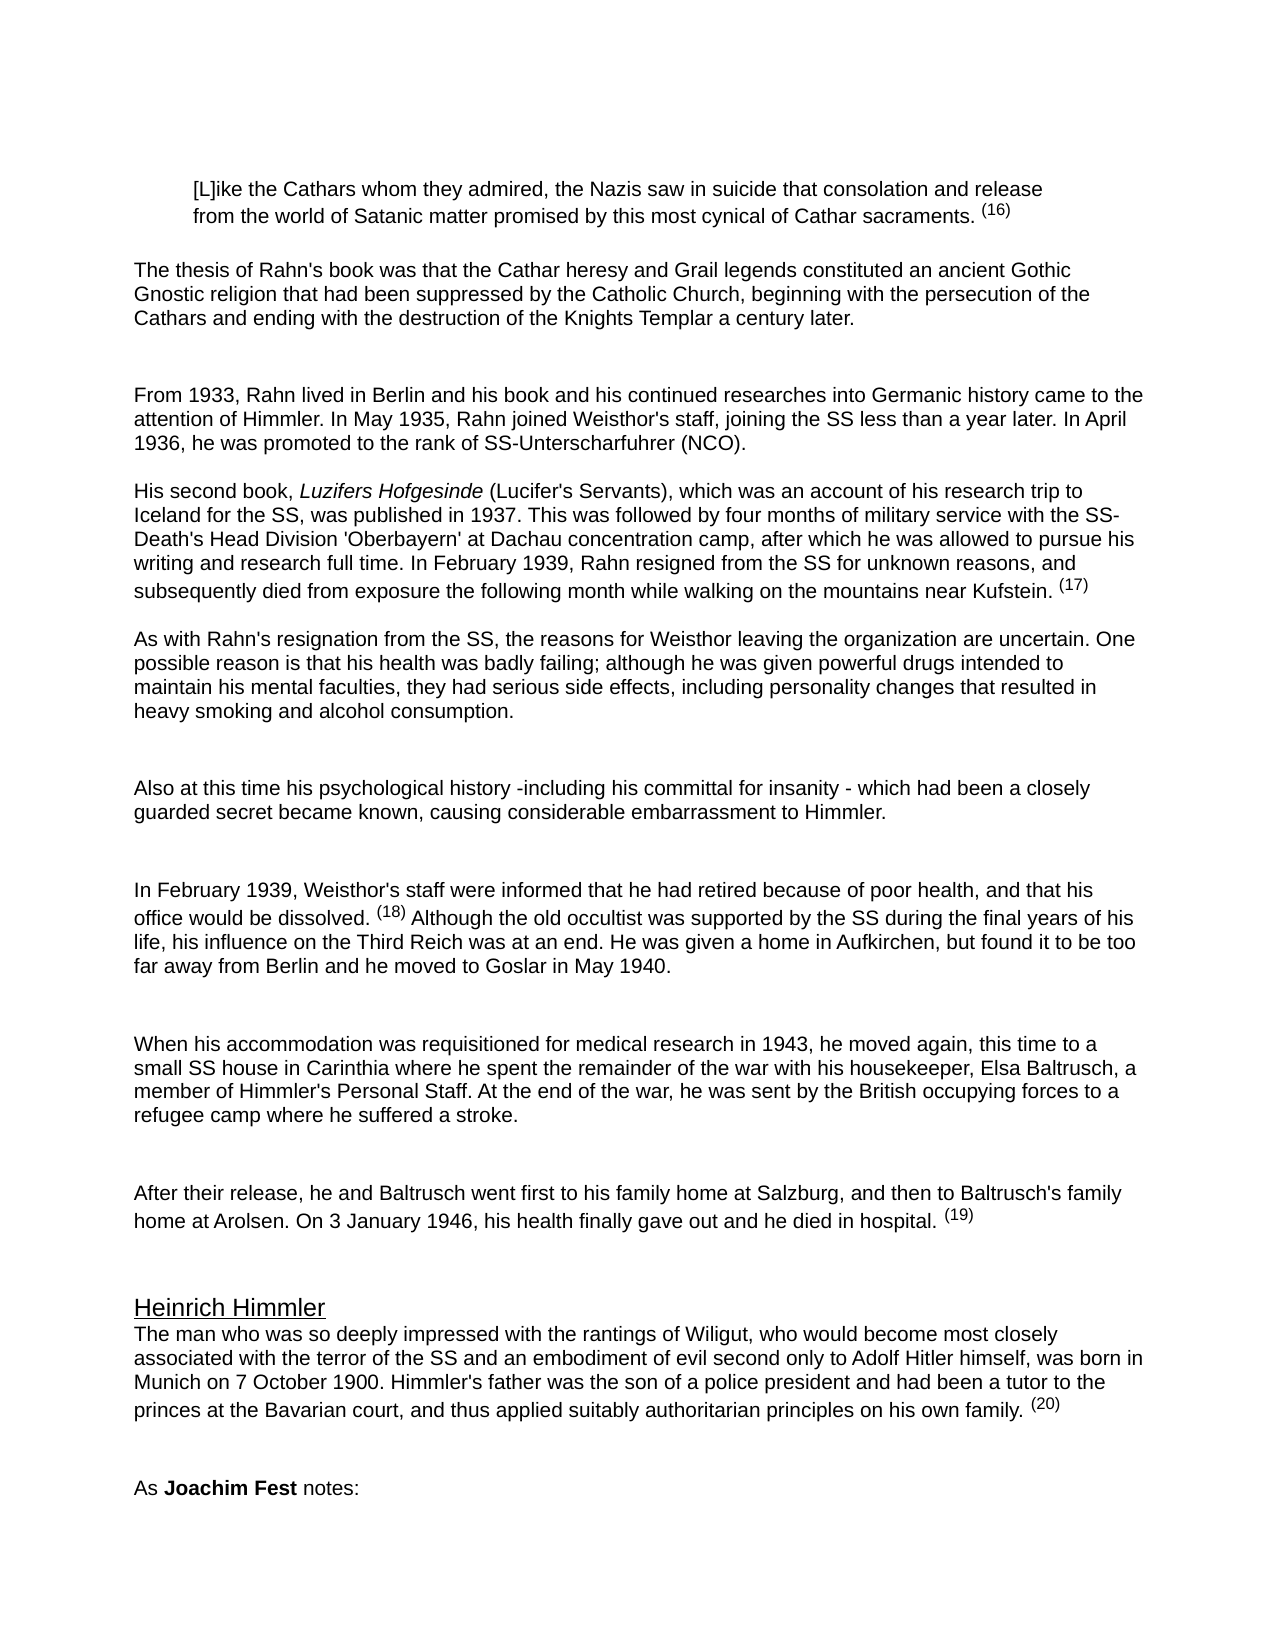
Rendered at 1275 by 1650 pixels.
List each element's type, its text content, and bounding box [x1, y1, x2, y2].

text In February 1939, Weisthor's staff were informed that he had retired because of poor health, and that his office would be dissolved. (18) Although the old occultist was supported by the SS during the final years of his life, his influence on the Third Reich was at an end. He was given a home in Aufkirchen, but found it to be too far away from Berlin and he moved to Goslar in May 1940. [134, 878, 1147, 978]
text When his accommodation was requisitioned for medical research in 1943, he moved again, this time to a small SS house in Carinthia where he spent the remainder of the war with his housekeeper, Elsa Baltrusch, a member of Himmler's Personal Staff. At the end of the war, he was sent by the British occupying forces to a refugee camp where he suffered a stroke. [134, 1031, 1147, 1127]
text The thesis of Rahn's book was that the Cathar heresy and Grail legends constituted an ancient Gothic Gnostic religion that had been suppressed by the Catholic Church, beginning with the persecution of the Cathars and ending with the destruction of the Knights Templar a century later. [134, 258, 1147, 329]
text From 1933, Rahn lived in Berlin and his book and his continued researches into Germanic history came to the attention of Himmler. In May 1935, Rahn joined Weisthor's staff, joining the SS less than a year later. In April 1936, he was promoted to the rank of SS-Unterscharfuhrer (NCO). His second book, Luzifers Hofgesinde (Lucifer's Servants), which was an account of his research trip to Iceland for the SS, was published in 1937. This was followed by four months of military service with the SS-Death's Head Division 'Oberbayern' at Dachau concentration camp, after which he was allowed to pursue his writing and research full time. In February 1939, Rahn resigned from the SS for unknown reasons, and subsequently died from exposure the following month while walking on the mountains near Kufstein. (17) As with Rahn's resignation from the SS, the reasons for Weisthor leaving the organization are uncertain. One possible reason is that his health was badly failing; although he was given powerful drugs intended to maintain his mental faculties, they had serious side effects, including personality changes that resulted in heavy smoking and alcohol consumption. [134, 383, 1147, 722]
text Heinrich Himmler The man who was so deeply impressed with the rantings of Wiligut, who would become most closely associated with the terror of the SS and an embodiment of evil second only to Adolf Hitler himself, was born in Munich on 7 October 1900. Himmler's father was the son of a police president and had been a tutor to the princes at the Bavarian court, and thus applied suitably authoritarian principles on his own family. (20) [134, 1269, 1147, 1422]
text After their release, he and Baltrusch went first to his family home at Salzburg, and then to Baltrusch's family home at Arolsen. On 3 January 1946, his health finally gave out and he died in hospital. (19) [134, 1181, 1147, 1257]
text As Joachim Fest notes: [134, 1475, 1147, 1499]
text Also at this time his psychological history -including his committal for insanity - which had been a closely guarded secret became known, causing considerable embarrassment to Himmler. [134, 776, 1147, 824]
text [L]ike the Cathars whom they admired, the Nazis saw in suicide that consolation and release from the world of Satanic matter promised by this most cynical of Cathar sacraments. (16) [193, 176, 1088, 228]
